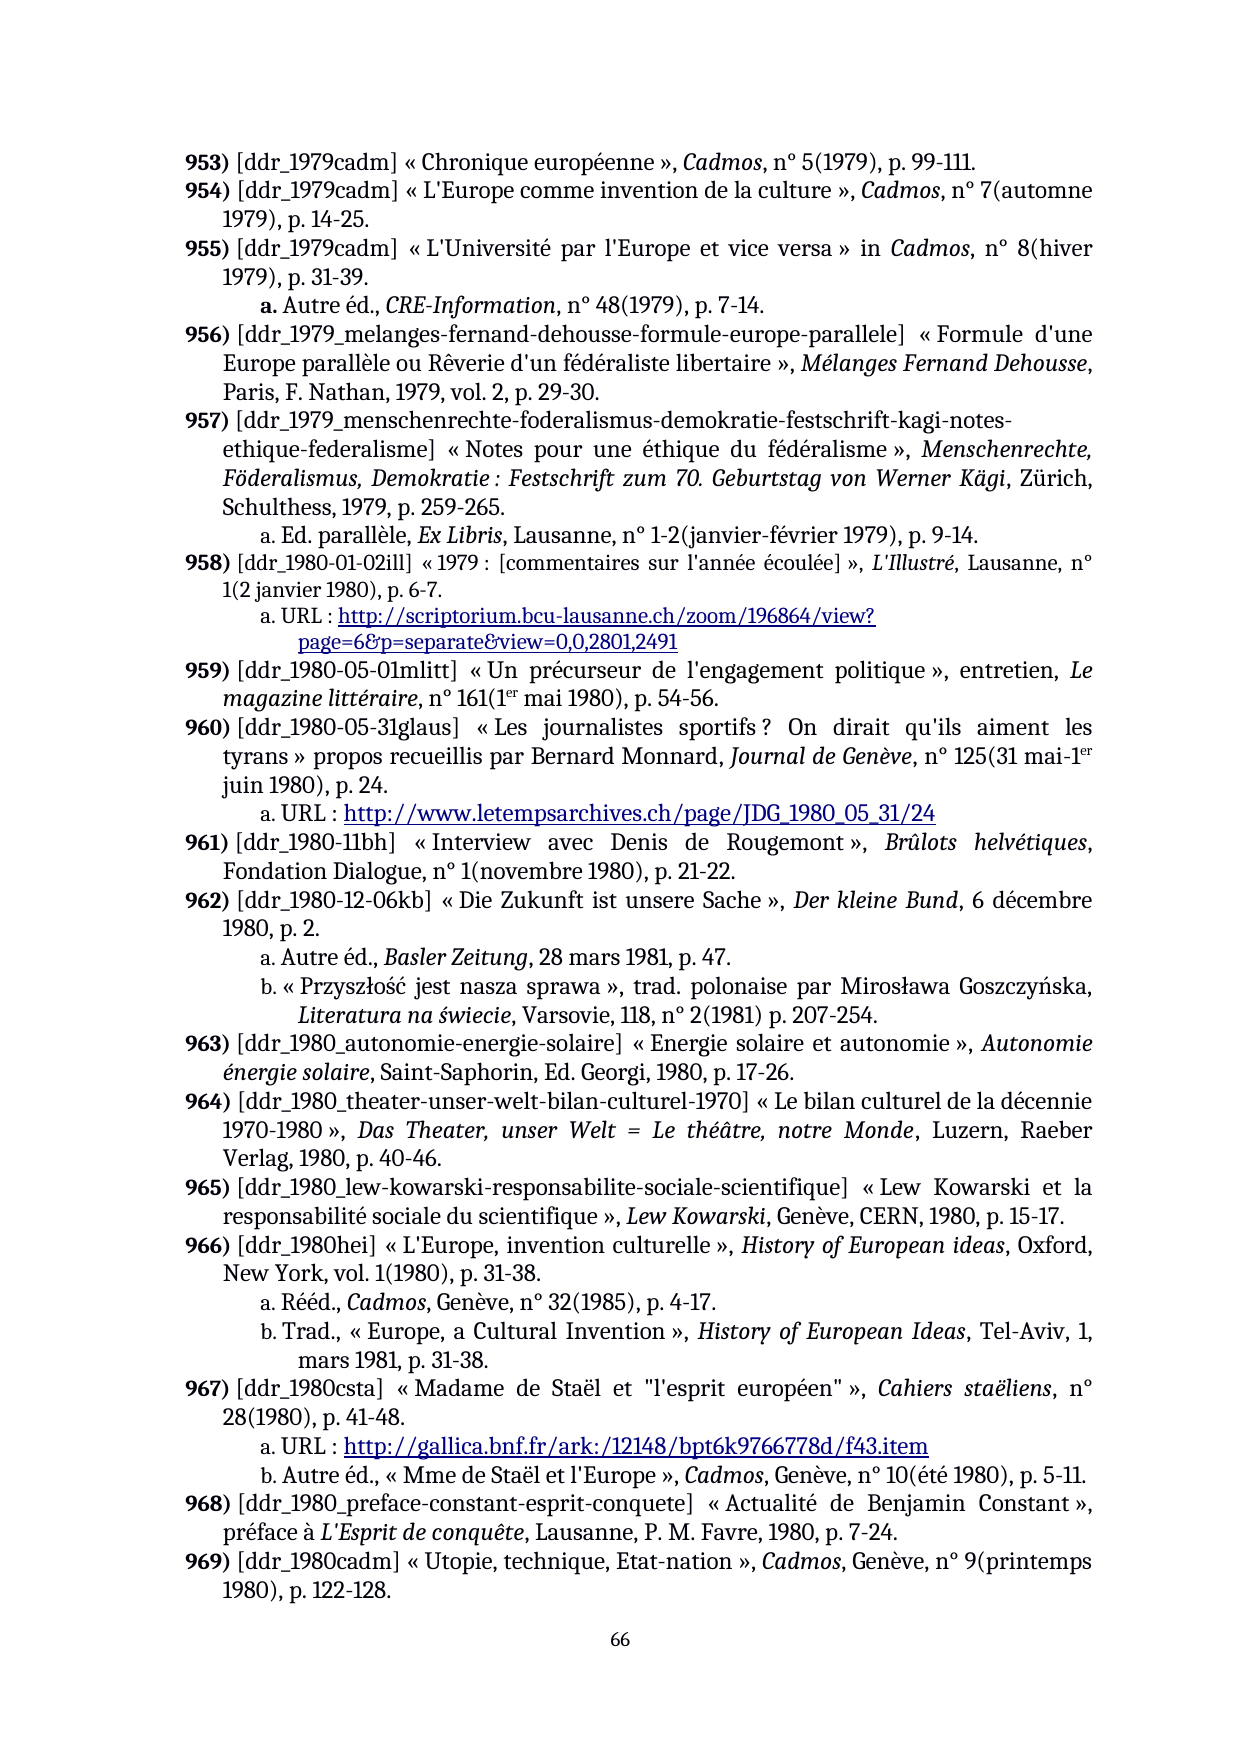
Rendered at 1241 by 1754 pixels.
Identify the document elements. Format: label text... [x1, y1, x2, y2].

list [ddr_1980-11bh] « Interview avec Denis de Rougemont », Brûlots helvétiques, Fondation Dialogue, n° 1(novembre 1980), p. 21-22. [185, 828, 1093, 886]
list [ddr_1980-05-01mlitt] « Un précurseur de l'engagement politique », entretien, Le magazine littéraire, n° 161(1er mai 1980), p. 54-56. [185, 656, 1093, 713]
list [ddr_1980-01-02ill] « 1979 : [commentaires sur l'année écoulée] », L'Illustré, Lausanne, n° 1(2 janvier 1980), p. 6-7. [185, 550, 1093, 603]
list [ddr_1979cadm] « L'Europe comme invention de la culture », Cadmos, n° 7(automne 1979), p. 14-25. [185, 176, 1093, 234]
list [ddr_1980csta] « Madame de Staël et "l'esprit européen" », Cahiers staëliens, n° 28(1980), p. 41-48. [185, 1374, 1093, 1432]
list [ddr_1980_autonomie-energie-solaire] « Energie solaire et autonomie », Autonomie énergie solaire, Saint-Saphorin, Ed. Georgi, 1980, p. 17-26. [185, 1029, 1093, 1087]
list Autre éd., « Mme de Staël et l'Europe », Cadmos, Genève, n° 10(été 1980), p. 5-11. [260, 1461, 1093, 1489]
list [ddr_1980_theater-unser-welt-bilan-culturel-1970] « Le bilan culturel de la décennie 1970-1980 », Das Theater, unser Welt = Le théâtre, notre Monde, Luzern, Raeber Verlag, 1980, p. 40-46. [185, 1087, 1093, 1173]
list [ddr_1980_lew-kowarski-responsabilite-sociale-scientifique] « Lew Kowarski et la responsabilité sociale du scientifique », Lew Kowarski, Genève, CERN, 1980, p. 15-17. [185, 1173, 1093, 1231]
list Ed. parallèle, Ex Libris, Lausanne, n° 1-2(janvier-février 1979), p. 9-14. [260, 521, 1093, 550]
list [ddr_1980hei] « L'Europe, invention culturelle », History of European ideas, Oxford, New York, vol. 1(1980), p. 31-38. [185, 1231, 1093, 1288]
list Autre éd., Basler Zeitung, 28 mars 1981, p. 47. [260, 943, 1093, 972]
list [ddr_1980-12-06kb] « Die Zukunft ist unsere Sache », Der kleine Bund, 6 décembre 1980, p. 2. [185, 886, 1093, 943]
list [ddr_1979_melanges-fernand-dehousse-formule-europe-parallele] « Formule d'une Europe parallèle ou Rêverie d'un fédéraliste libertaire », Mélanges Fernand Dehousse, Paris, F. Nathan, 1979, vol. 2, p. 29-30. [185, 320, 1093, 406]
list [ddr_1980-05-31glaus] « Les journalistes sportifs ? On dirait qu'ils aiment les tyrans » propos recueillis par Bernard Monnard, Journal de Genève, n° 125(31 mai‑1er juin 1980), p. 24. [185, 713, 1093, 799]
list Trad., « Europe, a Cultural Invention », History of European Ideas, Tel-Aviv, 1, mars 1981, p. 31-38. [260, 1317, 1093, 1374]
list [ddr_1979cadm] « Chronique européenne », Cadmos, n° 5(1979), p. 99-111. [185, 148, 1093, 176]
list Rééd., Cadmos, Genève, n° 32(1985), p. 4-17. [260, 1288, 1093, 1317]
list « Przyszłość jest nasza sprawa », trad. polonaise par Mirosława Goszczyńska, Literatura na świecie, Varsovie, 118, n° 2(1981) p. 207-254. [260, 972, 1093, 1029]
list URL : http://scriptorium.bcu-lausanne.ch/zoom/196864/view?page=6&p=separate&view=0,0,2801,2491 [260, 603, 1093, 656]
list URL : http://gallica.bnf.fr/ark:/12148/bpt6k9766778d/f43.item [260, 1432, 1093, 1461]
list [ddr_1980_preface-constant-esprit-conquete] « Actualité de Benjamin Constant », préface à L'Esprit de conquête, Lausanne, P. M. Favre, 1980, p. 7-24. [185, 1489, 1093, 1547]
list [ddr_1979cadm] « L'Université par l'Europe et vice versa » in Cadmos, n° 8(hiver 1979), p. 31-39. [185, 234, 1093, 291]
list [ddr_1980cadm] « Utopie, technique, Etat-nation », Cadmos, Genève, n° 9(printemps 1980), p. 122-128. [185, 1547, 1093, 1604]
list [ddr_1979_menschenrechte-foderalismus-demokratie-festschrift-kagi-notes-ethique-federalisme] « Notes pour une éthique du fédéralisme », Menschenrechte, Föderalismus, Demokratie : Festschrift zum 70. Geburtstag von Werner Kägi, Zürich, Schulthess, 1979, p. 259-265. [185, 406, 1093, 521]
list URL : http://www.letempsarchives.ch/page/JDG_1980_05_31/24 [260, 799, 1093, 828]
list Autre éd., CRE-Information, n° 48(1979), p. 7-14. [260, 291, 1093, 320]
